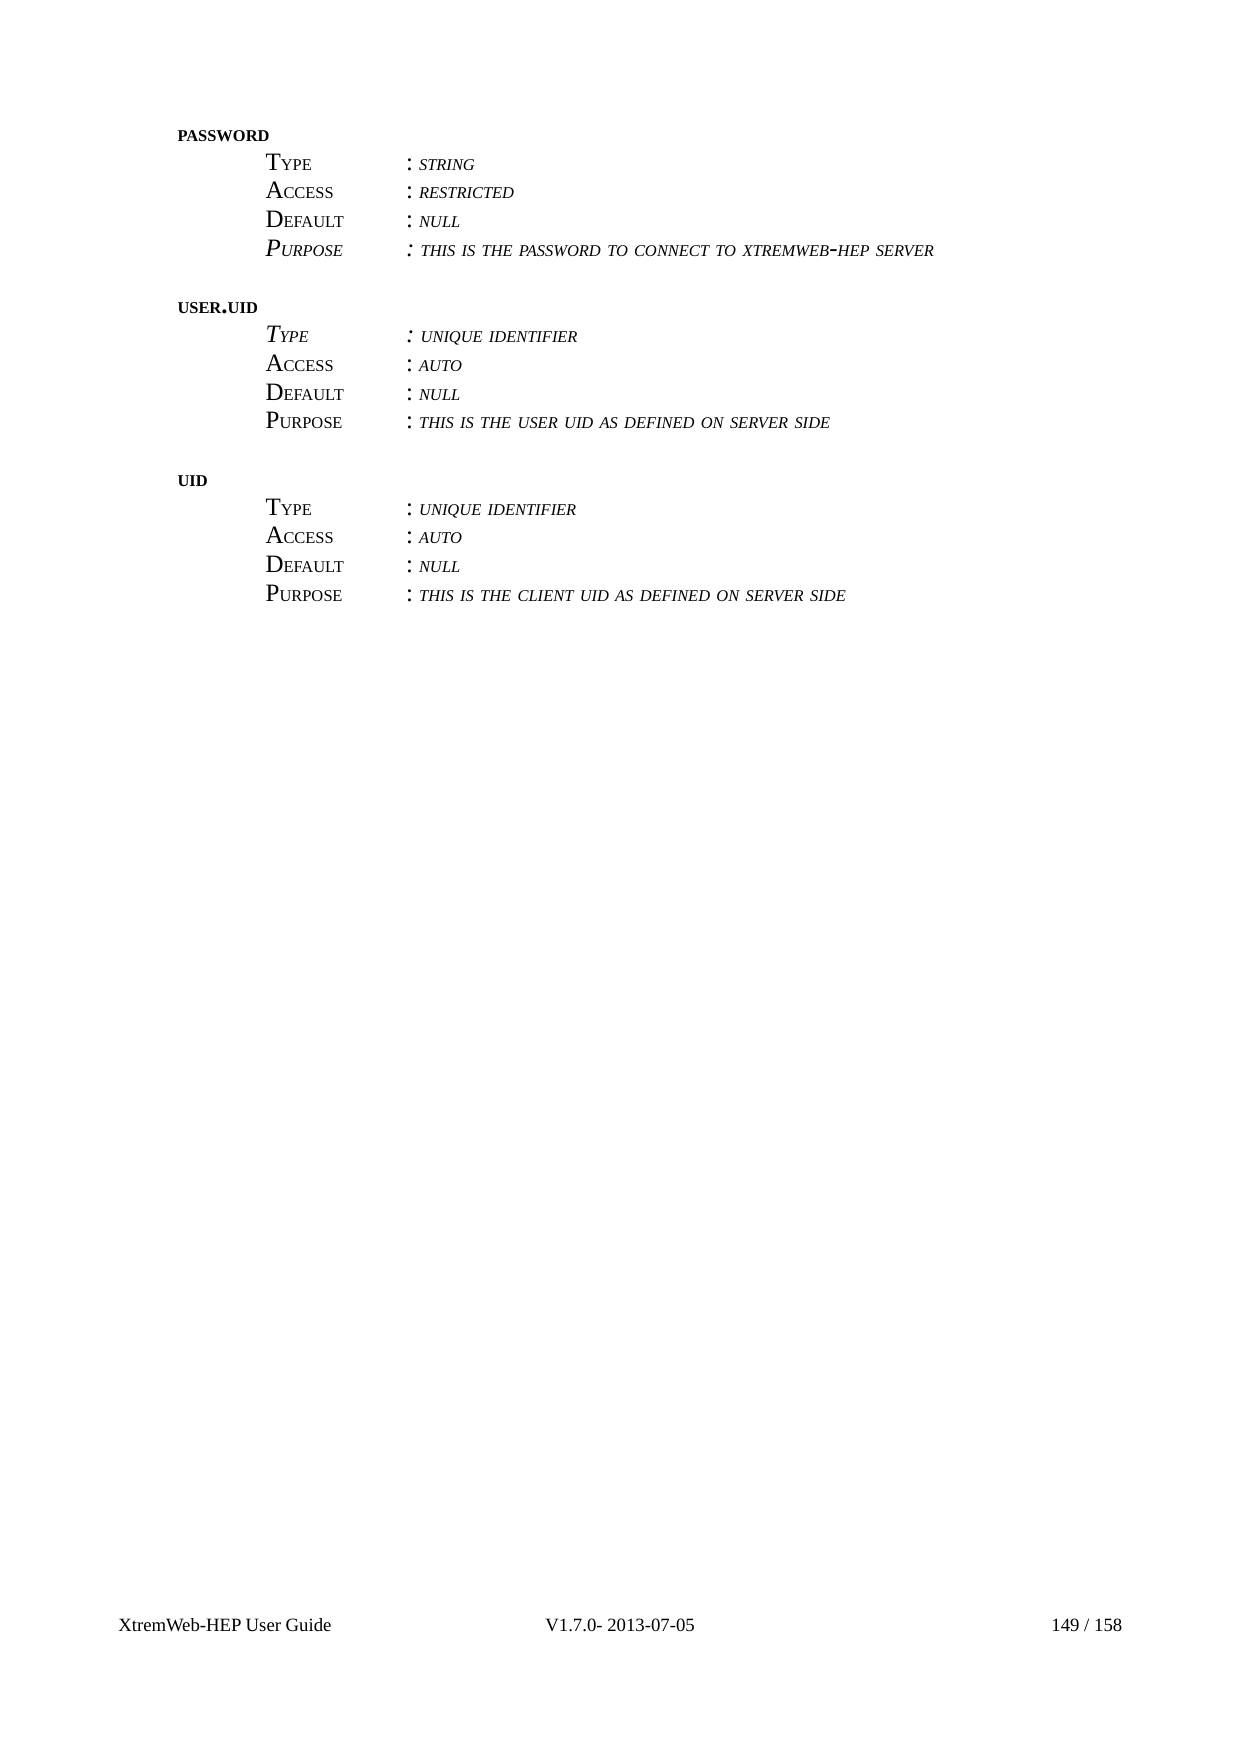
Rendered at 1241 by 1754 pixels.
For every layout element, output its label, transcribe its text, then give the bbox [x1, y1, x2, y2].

text password [177, 118, 1122, 147]
text Default : null [265, 549, 1122, 578]
text Type : unique identifier [265, 492, 1122, 521]
text Default : null [265, 204, 1122, 233]
text uid [177, 463, 1122, 492]
text Access : auto [265, 521, 1122, 549]
text Purpose : this is the password to connect to xtremweb-hep server [265, 233, 1122, 262]
text Access : restricted [265, 176, 1122, 204]
text Purpose : this is the client uid as defined on server side [265, 578, 1122, 607]
text Type : string [265, 147, 1122, 176]
text Default : null [265, 377, 1122, 406]
text Purpose : this is the user uid as defined on server side [265, 406, 1122, 434]
text Access : auto [265, 348, 1122, 377]
text Type : unique identifier [265, 319, 1122, 348]
text user.uid [177, 291, 1122, 319]
